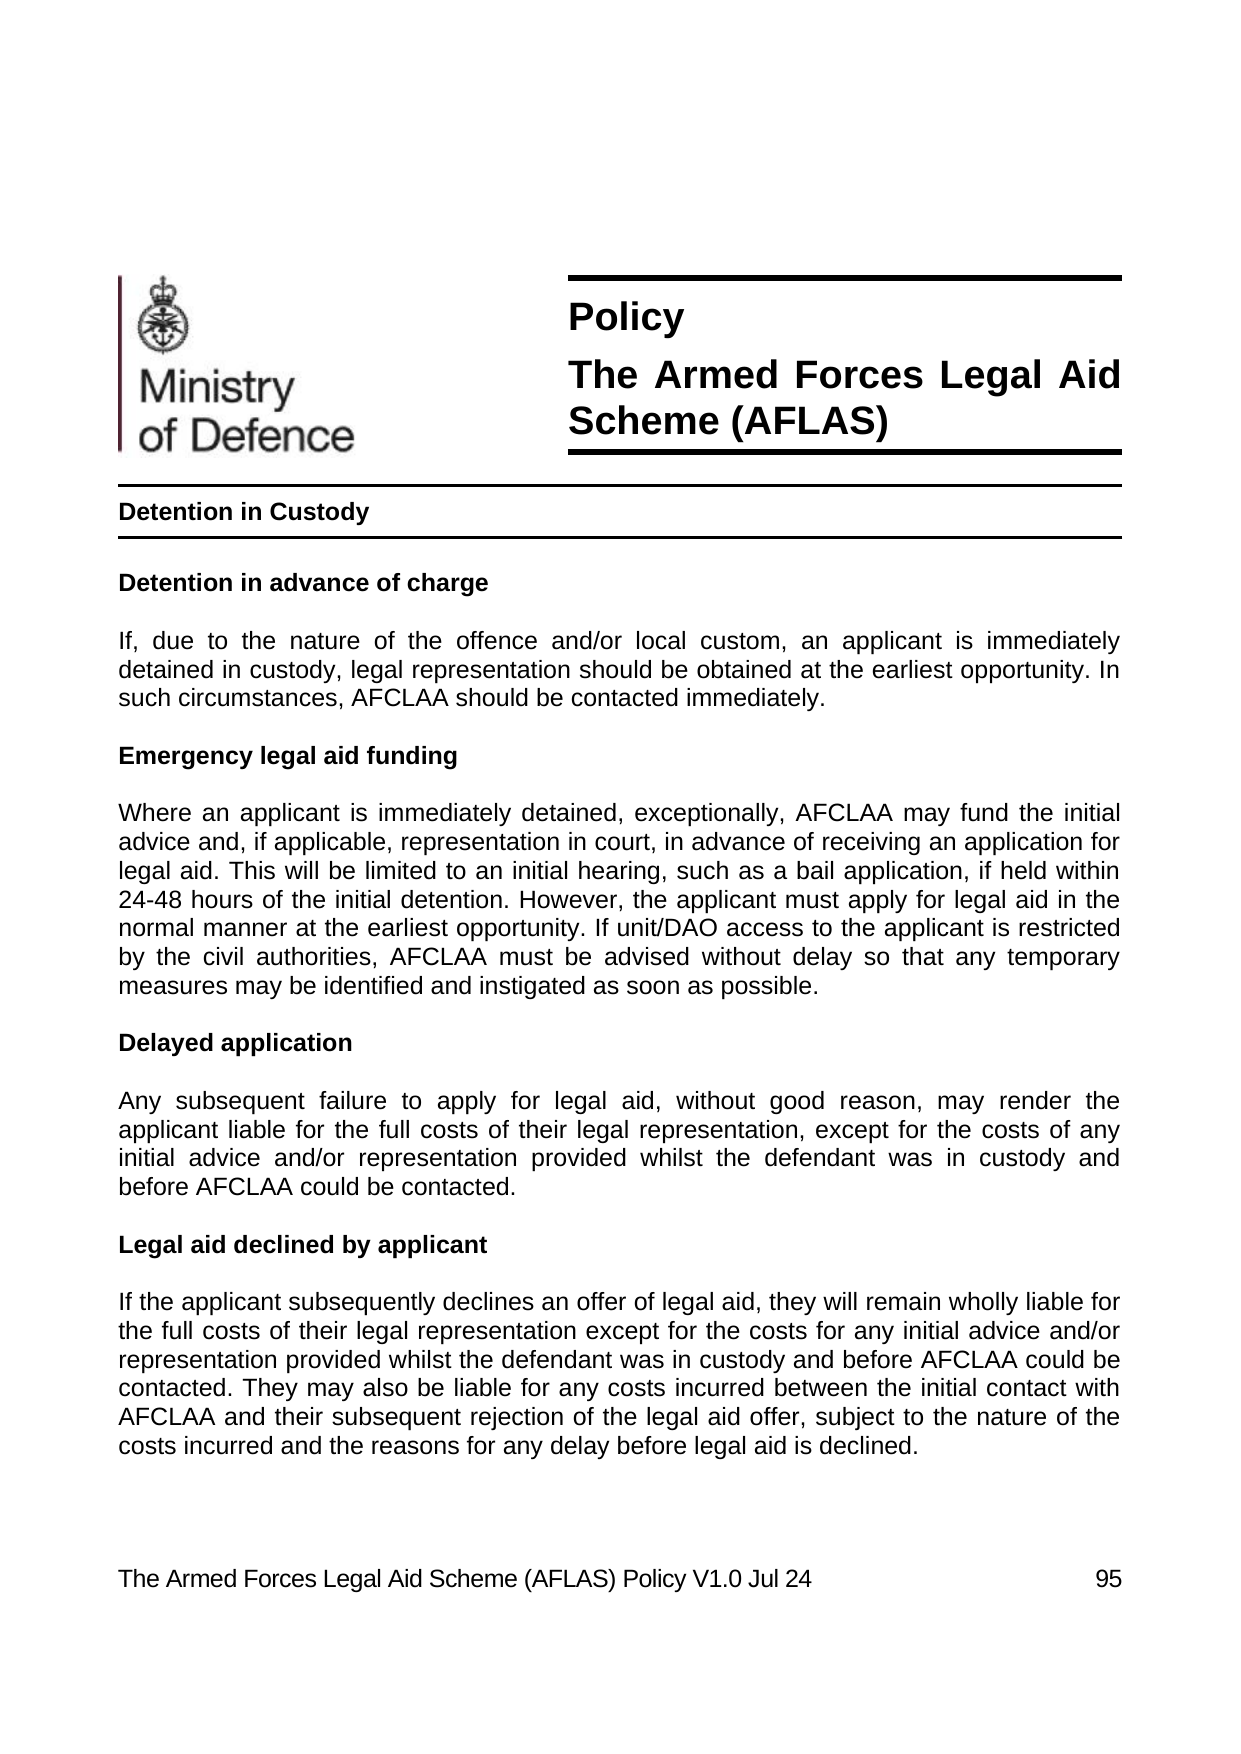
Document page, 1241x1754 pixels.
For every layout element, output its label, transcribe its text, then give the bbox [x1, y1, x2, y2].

subtitle Emergency legal aid funding [118, 741, 1122, 769]
subtitle Detention in Custody [118, 487, 1122, 536]
text If the applicant subsequently declines an offer of legal aid, they will remain wholly liable for the full costs of their legal representation except for the costs for any initial advice and/or representation provided whilst the defendant was in custody and before AFCLAA could be contacted. They may also be liable for any costs incurred between the initial contact with AFCLAA and their subsequent rejection of the legal aid offer, subject to the nature of the costs incurred and the reasons for any delay before legal aid is declined. [118, 1287, 1122, 1459]
subtitle Detention in advance of charge [118, 568, 1122, 597]
text If, due to the nature of the offence and/or local custom, an applicant is immediately detained in custody, legal representation should be obtained at the earliest opportunity. In such circumstances, AFCLAA should be contacted immediately. [118, 626, 1122, 712]
subtitle Delayed application [118, 1028, 1122, 1057]
text Any subsequent failure to apply for legal aid, without good reason, may render the applicant liable for the full costs of their legal representation, except for the costs of any initial advice and/or representation provided whilst the defendant was in custody and before AFCLAA could be contacted. [118, 1086, 1122, 1201]
text Where an applicant is immediately detained, exceptionally, AFCLAA may fund the initial advice and, if applicable, representation in court, in advance of receiving an application for legal aid. This will be limited to an initial hearing, such as a bail application, if held within 24-48 hours of the initial detention. However, the applicant must apply for legal aid in the normal manner at the earliest opportunity. If unit/DAO access to the applicant is restricted by the civil authorities, AFCLAA must be advised without delay so that any temporary measures may be identified and instigated as soon as possible. [118, 798, 1122, 999]
subtitle Legal aid declined by applicant [118, 1229, 1122, 1258]
